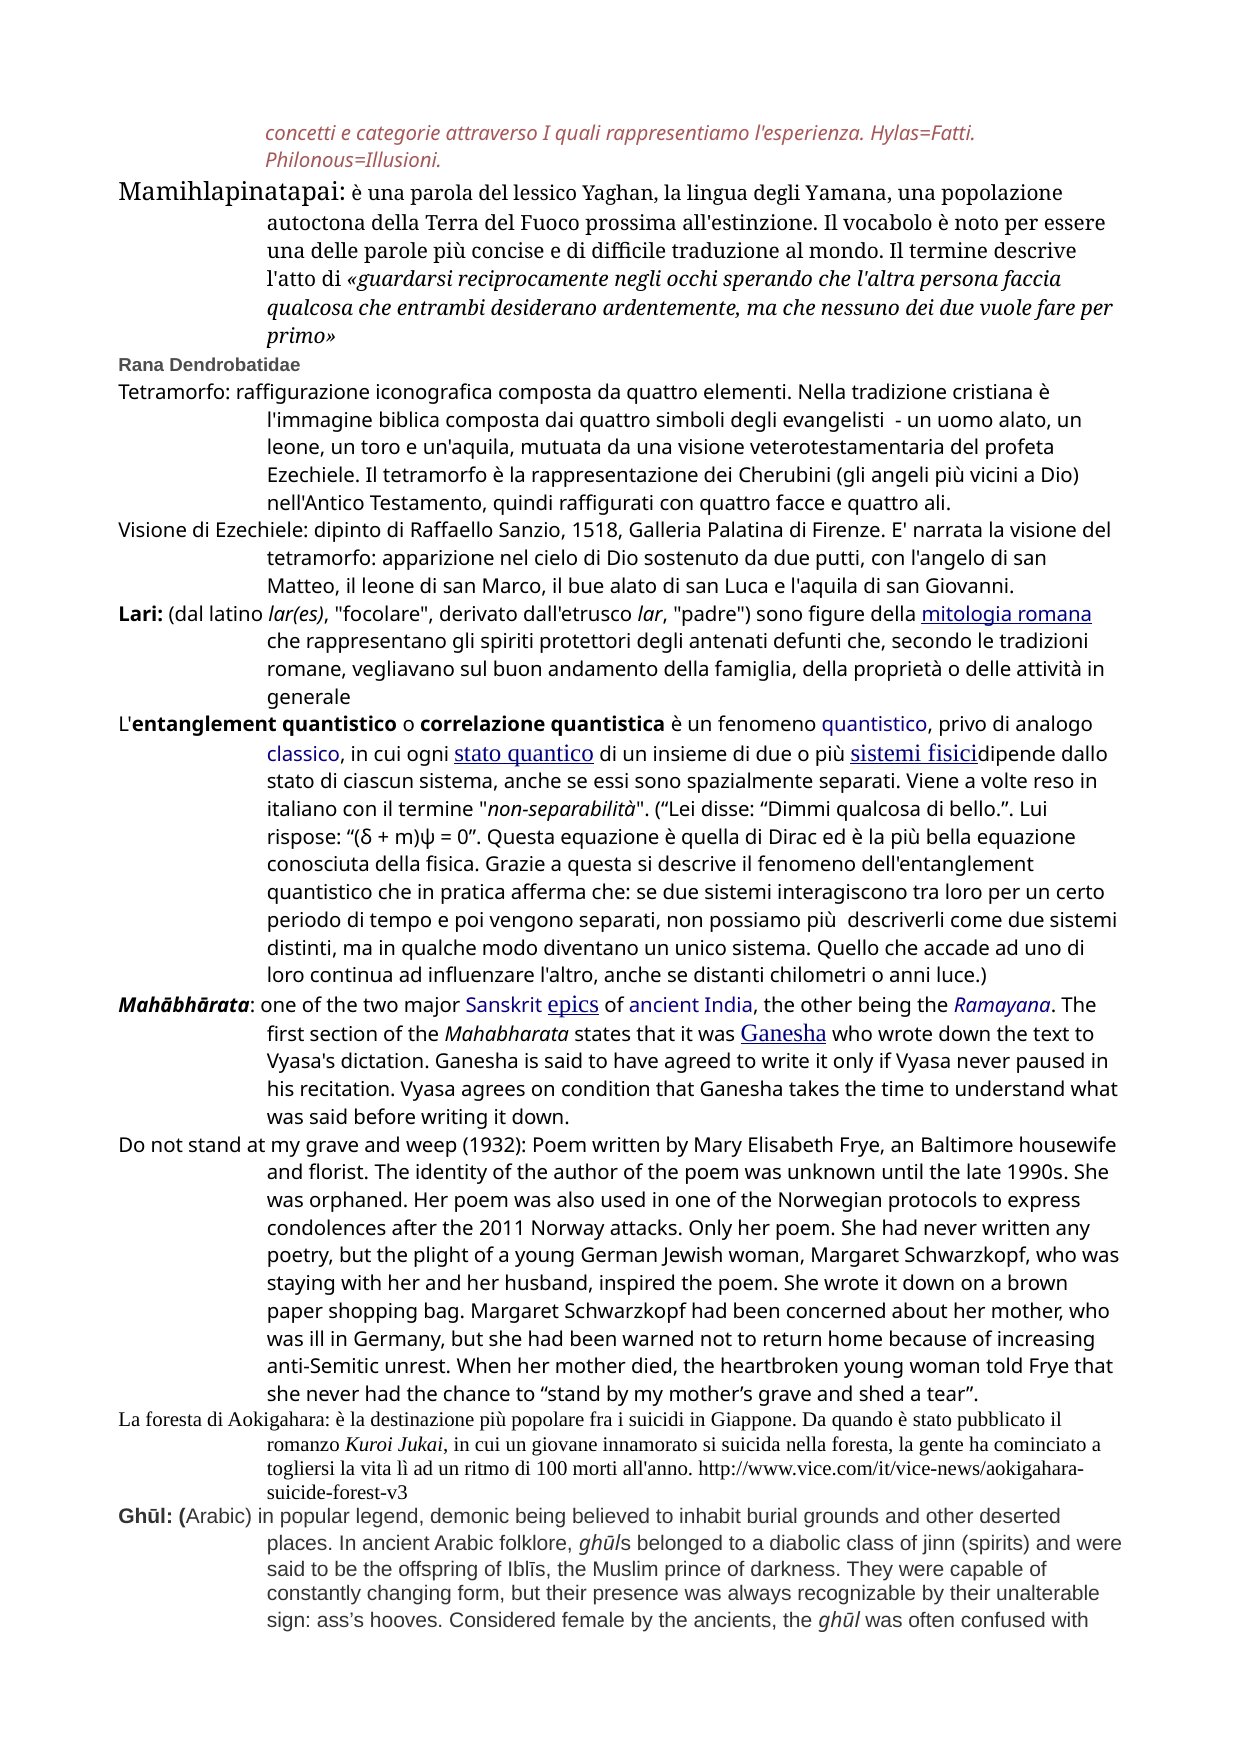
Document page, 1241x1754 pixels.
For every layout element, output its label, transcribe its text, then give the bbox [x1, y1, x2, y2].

text Do not stand at my grave and weep (1932): Poem written by Mary Elisabeth Frye, an Baltimore housewife and florist. The identity of the author of the poem was unknown until the late 1990s. She was orphaned. Her poem was also used in one of the Norwegian protocols to express condolences after the 2011 Norway attacks. Only her poem. She had never written any poetry, but the plight of a young German Jewish woman, Margaret Schwarzkopf, who was staying with her and her husband, inspired the poem. She wrote it down on a brown paper shopping bag. Margaret Schwarzkopf had been concerned about her mother, who was ill in Germany, but she had been warned not to return home because of increasing anti-Semitic unrest. When her mother died, the heartbroken young woman told Frye that she never had the chance to “stand by my mother’s grave and shed a tear”. [118, 1130, 1122, 1407]
text Visione di Ezechiele: dipinto di Raffaello Sanzio, 1518, Galleria Palatina di Firenze. E' narrata la visione del tetramorfo: apparizione nel cielo di Dio sostenuto da due putti, con l'angelo di san Matteo, il leone di san Marco, il bue alato di san Luca e l'aquila di san Giovanni. [118, 516, 1122, 599]
text L'entanglement quantistico o correlazione quantistica è un fenomeno quantistico, privo di analogo classico, in cui ogni stato quantico di un insieme di due o più sistemi fisicidipende dallo stato di ciascun sistema, anche se essi sono spazialmente separati. Viene a volte reso in italiano con il termine "non-separabilità". (“Lei disse: “Dimmi qualcosa di bello.”. Lui rispose: “(δ + m)ψ = 0”. Questa equazione è quella di Dirac ed è la più bella equazione conosciuta della fisica. Grazie a questa si descrive il fenomeno dell'entanglement quantistico che in pratica afferma che: se due sistemi interagiscono tra loro per un certo periodo di tempo e poi vengono separati, non possiamo più descriverli come due sistemi distinti, ma in qualche modo diventano un unico sistema. Quello che accade ad uno di loro continua ad influenzare l'altro, anche se distanti chilometri o anni luce.) [118, 710, 1122, 989]
text Rana Dendrobatidae [118, 350, 1122, 377]
text Ghūl: (Arabic) in popular legend, demonic being believed to inhabit burial grounds and other deserted places. In ancient Arabic folklore, ghūls belonged to a diabolic class of jinn (spirits) and were said to be the offspring of Iblīs, the Muslim prince of darkness. They were capable of constantly changing form, but their presence was always recognizable by their unalterable sign: ass’s hooves. Considered female by the ancients, the ghūl was often confused with [118, 1504, 1122, 1633]
text Tetramorfo: raffigurazione iconografica composta da quattro elementi. Nella tradizione cristiana è l'immagine biblica composta dai quattro simboli degli evangelisti - un uomo alato, un leone, un toro e un'aquila, mutuata da una visione veterotestamentaria del profeta Ezechiele. Il tetramorfo è la rappresentazione dei Cherubini (gli angeli più vicini a Dio) nell'Antico Testamento, quindi raffigurati con quattro facce e quattro ali. [118, 377, 1122, 516]
text concetti e categorie attraverso I quali rappresentiamo l'esperienza. Hylas=Fatti. Philonous=Illusioni. [118, 118, 1122, 173]
text La foresta di Aokigahara: è la destinazione più popolare fra i suicidi in Giappone. Da quando è stato pubblicato il romanzo Kuroi Jukai, in cui un giovane innamorato si suicida nella foresta, la gente ha cominciato a togliersi la vita lì ad un ritmo di 100 morti all'anno. http://www.vice.com/it/vice-news/aokigahara-suicide-forest-v3 [118, 1407, 1122, 1504]
text Mamihlapinatapai: è una parola del lessico Yaghan, la lingua degli Yamana, una popolazione autoctona della Terra del Fuoco prossima all'estinzione. Il vocabolo è noto per essere una delle parole più concise e di difficile traduzione al mondo. Il termine descrive l'atto di «guardarsi reciprocamente negli occhi sperando che l'altra persona faccia qualcosa che entrambi desiderano ardentemente, ma che nessuno dei due vuole fare per primo» [118, 173, 1122, 350]
text Lari: (dal latino lar(es), "focolare", derivato dall'etrusco lar, "padre") sono figure della mitologia romana che rappresentano gli spiriti protettori degli antenati defunti che, secondo le tradizioni romane, vegliavano sul buon andamento della famiglia, della proprietà o delle attività in generale [118, 599, 1122, 710]
text Mahābhārata: one of the two major Sanskrit epics of ancient India, the other being the Ramayana. The first section of the Mahabharata states that it was Ganesha who wrote down the text to Vyasa's dictation. Ganesha is said to have agreed to write it only if Vyasa never paused in his recitation. Vyasa agrees on condition that Ganesha takes the time to understand what was said before writing it down. [118, 989, 1122, 1130]
